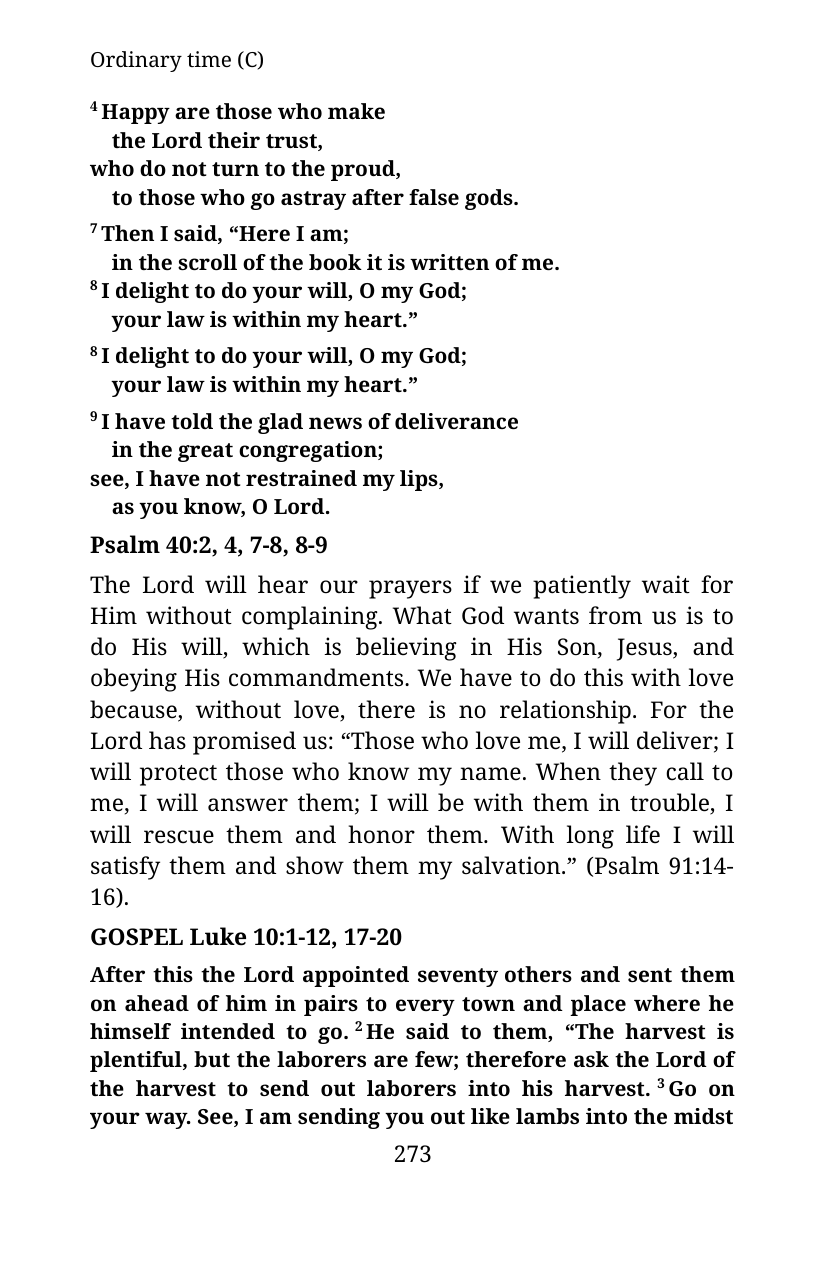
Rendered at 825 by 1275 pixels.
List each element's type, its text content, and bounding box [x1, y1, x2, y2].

text 8 I delight to do your will, O my God; your law is within my heart.” [90, 342, 735, 398]
text After this the Lord appointed seventy others and sent them on ahead of him in pairs to every town and place where he himself intended to go. 2 He said to them, “The harvest is plentiful, but the laborers are few; therefore ask the Lord of the harvest to send out laborers into his harvest. 3 Go on your way. See, I am sending you out like lambs into the midst [90, 960, 735, 1131]
text GOSPEL Luke 10:1-12, 17-20 [90, 921, 735, 952]
text 7 Then I said, “Here I am; in the scroll of the book it is written of me. 8 I delight to do your will, O my God; your law is within my heart.” [90, 219, 735, 333]
text The Lord will hear our prayers if we patiently wait for Him without complaining. What God wants from us is to do His will, which is believing in His Son, Jesus, and obeying His commandments. We have to do this with love because, without love, there is no relationship. For the Lord has promised us: “Those who love me, I will deliver; I will protect those who know my name. When they call to me, I will answer them; I will be with them in trouble, I will rescue them and honor them. With long life I will satisfy them and show them my salvation.” (Psalm 91:14-16). [90, 568, 735, 912]
text 4 Happy are those who make the Lord their trust, who do not turn to the proud, to those who go astray after false gods. [90, 97, 735, 211]
text 9 I have told the glad news of deliverance in the great congregation; see, I have not restrained my lips, as you know, O Lord. [90, 407, 735, 521]
text Psalm 40:2, 4, 7-8, 8-9 [90, 529, 735, 560]
